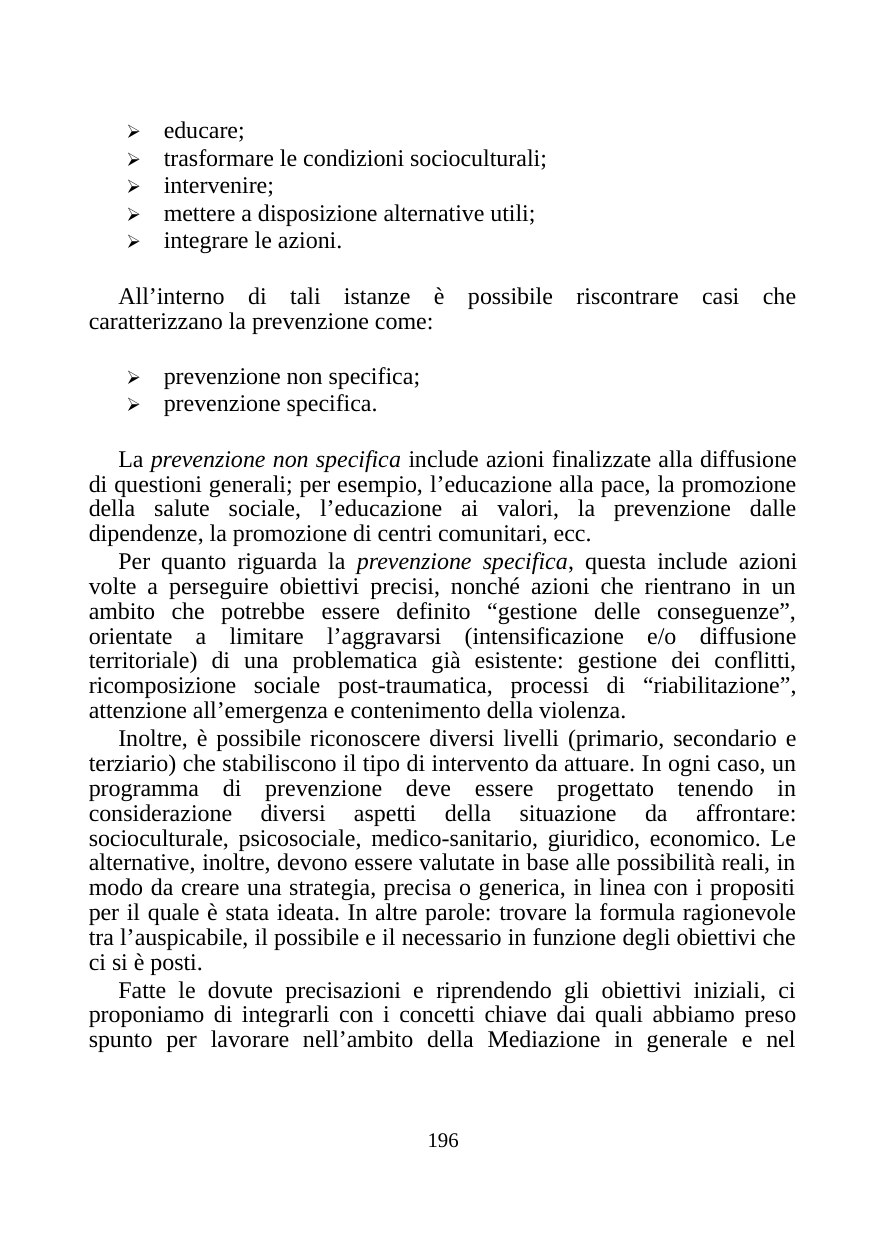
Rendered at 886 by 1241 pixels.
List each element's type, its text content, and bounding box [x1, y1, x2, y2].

list prevenzione specifica. [126, 389, 797, 417]
list trasformare le condizioni socioculturali; [126, 144, 797, 171]
text Fatte le dovute precisazioni e riprendendo gli obiettivi iniziali, ci proponiamo di integrarli con i concetti chiave dai quali abbiamo preso spunto per lavorare nell’ambito della Mediazione in generale e nel [88, 976, 797, 1053]
list intervenire; [126, 171, 797, 199]
list educare; [126, 116, 797, 144]
list mettere a disposizione alternative utili; [126, 199, 797, 227]
text Inoltre, è possibile riconoscere diversi livelli (primario, secondario e terziario) che stabiliscono il tipo di intervento da attuare. In ogni caso, un programma di prevenzione deve essere progettato tenendo in considerazione diversi aspetti della situazione da affrontare: socioculturale, psicosociale, medico-sanitario, giuridico, economico. Le alternative, inoltre, devono essere valutate in base alle possibilità reali, in modo da creare una strategia, precisa o generica, in linea con i propositi per il quale è stata ideata. In altre parole: trovare la formula ragionevole tra l’auspicabile, il possibile e il necessario in funzione degli obiettivi che ci si è posti. [88, 724, 797, 976]
text La prevenzione non specifica include azioni finalizzate alla diffusione di questioni generali; per esempio, l’educazione alla pace, la promozione della salute sociale, l’educazione ai valori, la prevenzione dalle dipendenze, la promozione di centri comunitari, ecc. [88, 445, 797, 547]
text Per quanto riguarda la prevenzione specifica, questa include azioni volte a perseguire obiettivi precisi, nonché azioni che rientrano in un ambito che potrebbe essere definito “gestione delle conseguenze”, orientate a limitare l’aggravarsi (intensificazione e/o diffusione territoriale) di una problematica già esistente: gestione dei conflitti, ricomposizione sociale post-traumatica, processi di “riabilitazione”, attenzione all’emergenza e contenimento della violenza. [88, 547, 797, 724]
list prevenzione non specifica; [126, 362, 797, 389]
list integrare le azioni. [126, 227, 797, 254]
text All’interno di tali istanze è possibile riscontrare casi che caratterizzano la prevenzione come: [88, 282, 797, 334]
